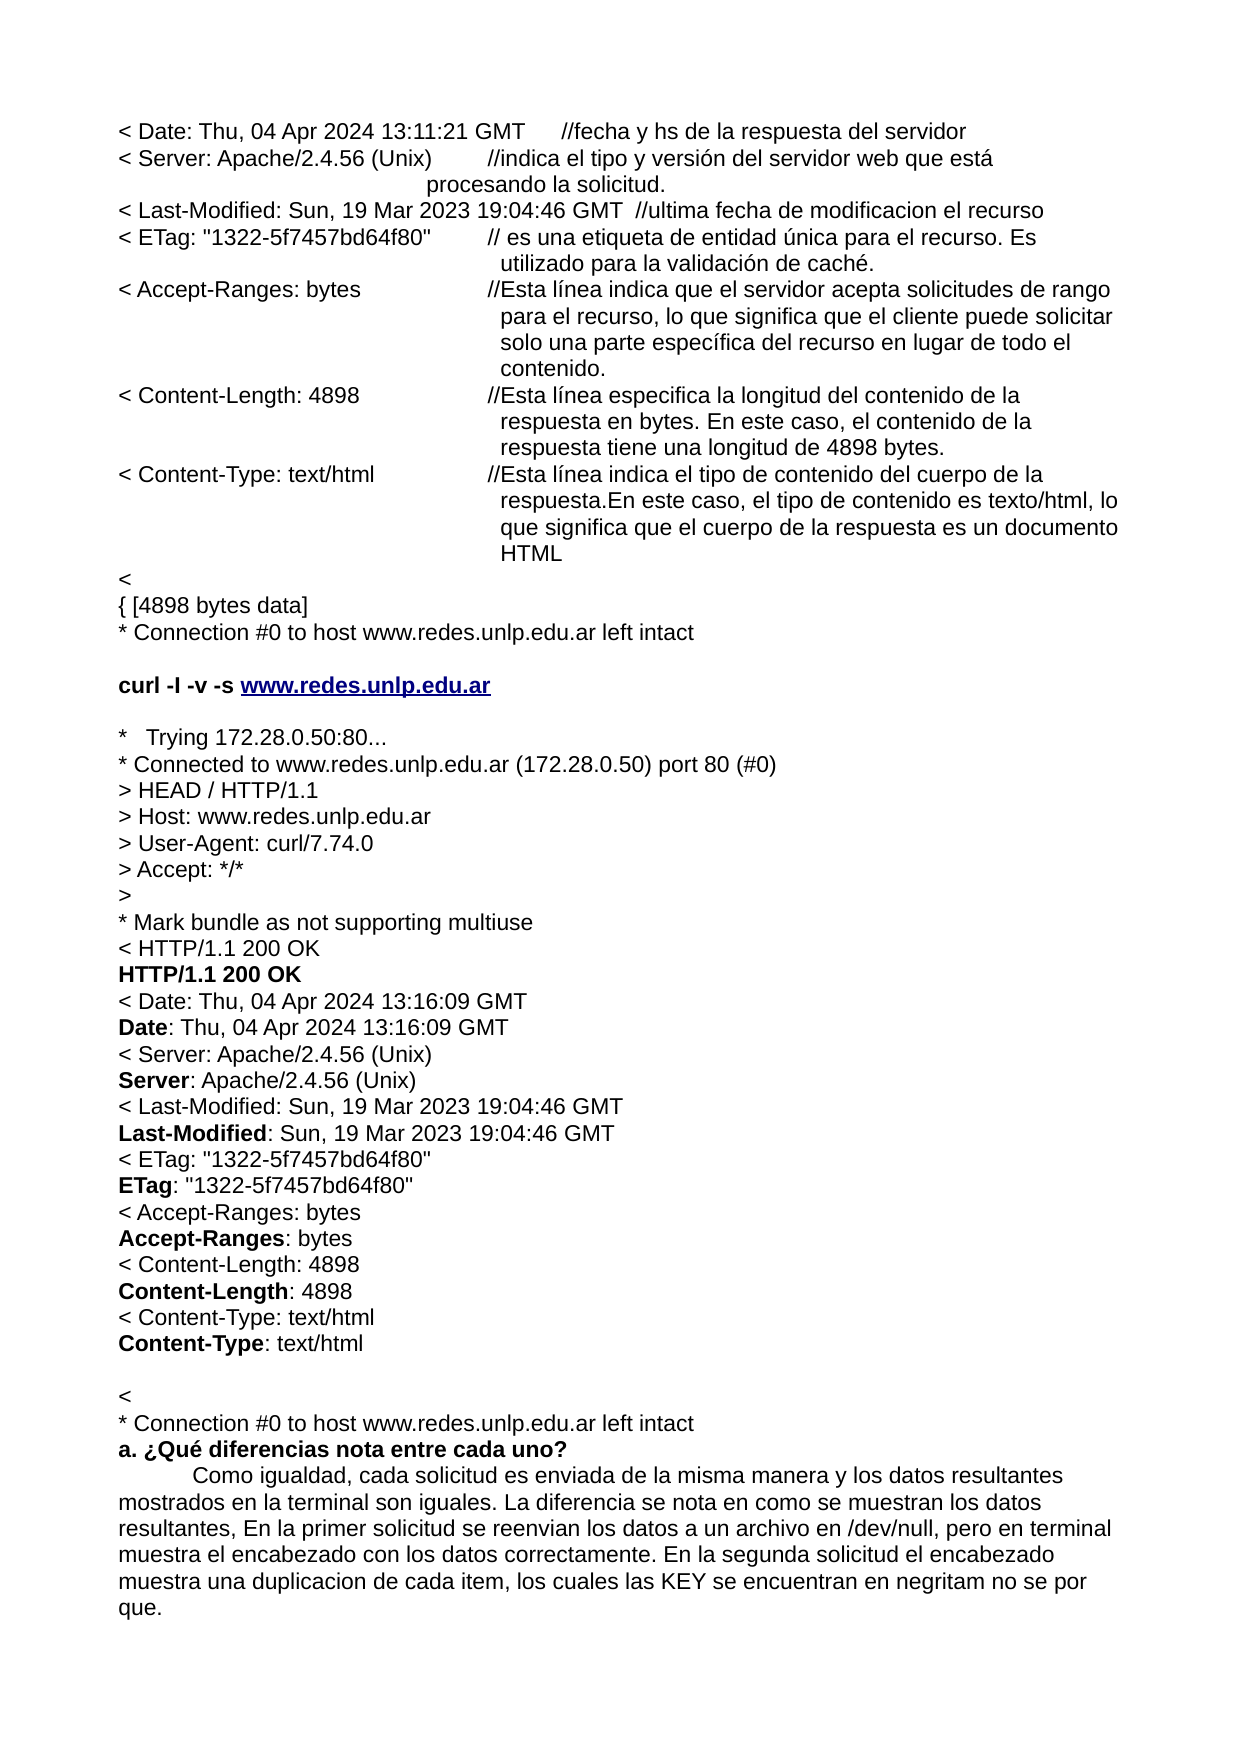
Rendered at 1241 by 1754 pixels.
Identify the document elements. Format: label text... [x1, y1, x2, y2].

text < Last-Modified: Sun, 19 Mar 2023 19:04:46 GMT //ultima fecha de modificacion el recurso [118, 197, 1122, 223]
text * Mark bundle as not supporting multiuse [118, 909, 1122, 935]
text < Server: Apache/2.4.56 (Unix) //indica el tipo y versión del servidor web que está procesando la solicitud. [118, 144, 1122, 197]
text < HTTP/1.1 200 OK [118, 935, 1122, 961]
text < Date: Thu, 04 Apr 2024 13:11:21 GMT //fecha y hs de la respuesta del servidor [118, 118, 1122, 144]
text HTTP/1.1 200 OK [118, 961, 1122, 988]
text < Accept-Ranges: bytes [118, 1199, 1122, 1225]
text a. ¿Qué diferencias nota entre cada uno? [118, 1436, 1122, 1462]
text ETag: "1322-5f7457bd64f80" [118, 1172, 1122, 1199]
text < Accept-Ranges: bytes //Esta línea indica que el servidor acepta solicitudes de rango para el recurso, lo que significa que el cliente puede solicitar solo una parte específica del recurso en lugar de todo el contenido. [118, 276, 1122, 382]
text Date: Thu, 04 Apr 2024 13:16:09 GMT [118, 1014, 1122, 1041]
text { [4898 bytes data] [118, 592, 1122, 619]
text * Trying 172.28.0.50:80... [118, 724, 1122, 751]
text < Content-Type: text/html [118, 1304, 1122, 1330]
text * Connection #0 to host www.redes.unlp.edu.ar left intact [118, 1409, 1122, 1436]
text < Content-Length: 4898 //Esta línea especifica la longitud del contenido de la respuesta en bytes. En este caso, el contenido de la respuesta tiene una longitud de 4898 bytes. [118, 382, 1122, 461]
text < ETag: "1322-5f7457bd64f80" [118, 1146, 1122, 1172]
text curl -I -v -s www.redes.unlp.edu.ar [118, 672, 1122, 698]
text > Accept: */* [118, 856, 1122, 882]
text < Server: Apache/2.4.56 (Unix) [118, 1041, 1122, 1067]
text Content-Type: text/html [118, 1330, 1122, 1357]
text < [118, 566, 1122, 592]
text * Connection #0 to host www.redes.unlp.edu.ar left intact [118, 619, 1122, 645]
text * Connected to www.redes.unlp.edu.ar (172.28.0.50) port 80 (#0) [118, 751, 1122, 777]
text Content-Length: 4898 [118, 1278, 1122, 1304]
text < Content-Length: 4898 [118, 1251, 1122, 1278]
text < [118, 1383, 1122, 1409]
text Server: Apache/2.4.56 (Unix) [118, 1067, 1122, 1093]
text < ETag: "1322-5f7457bd64f80" // es una etiqueta de entidad única para el recurso. Es utilizado para la validación de caché. [118, 223, 1122, 276]
text < Content-Type: text/html //Esta línea indica el tipo de contenido del cuerpo de la respuesta.En este caso, el tipo de contenido es texto/html, lo que significa que el cuerpo de la respuesta es un documento HTML [118, 461, 1122, 566]
text > Host: www.redes.unlp.edu.ar [118, 803, 1122, 830]
text Como igualdad, cada solicitud es enviada de la misma manera y los datos resultantes mostrados en la terminal son iguales. La diferencia se nota en como se muestran los datos resultantes, En la primer solicitud se reenvian los datos a un archivo en /dev/null, pero en terminal muestra el encabezado con los datos correctamente. En la segunda solicitud el encabezado muestra una duplicacion de cada item, los cuales las KEY se encuentran en negritam no se por que. [118, 1462, 1122, 1620]
text < Last-Modified: Sun, 19 Mar 2023 19:04:46 GMT [118, 1093, 1122, 1119]
text Accept-Ranges: bytes [118, 1225, 1122, 1251]
text < Date: Thu, 04 Apr 2024 13:16:09 GMT [118, 988, 1122, 1014]
text > HEAD / HTTP/1.1 [118, 777, 1122, 803]
text > [118, 882, 1122, 909]
text Last-Modified: Sun, 19 Mar 2023 19:04:46 GMT [118, 1119, 1122, 1146]
text > User-Agent: curl/7.74.0 [118, 830, 1122, 856]
